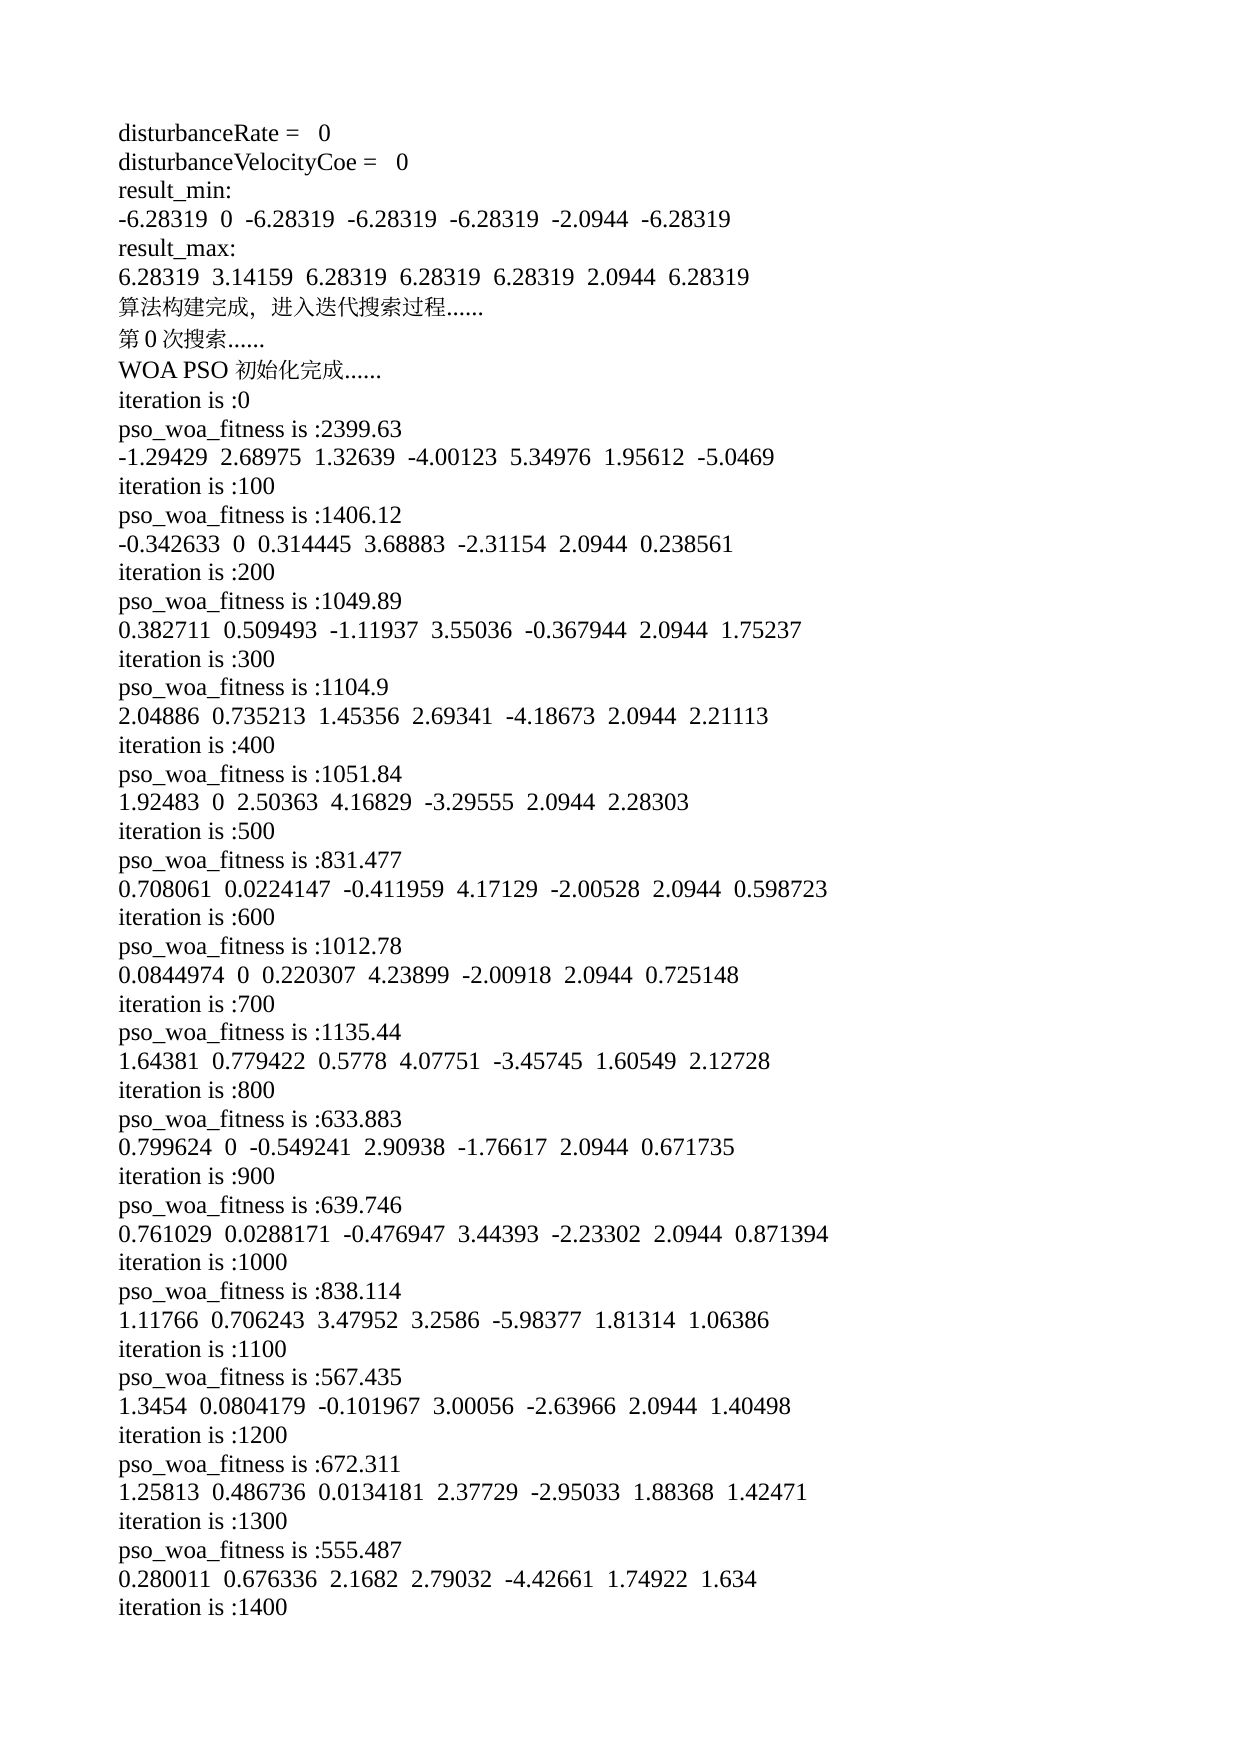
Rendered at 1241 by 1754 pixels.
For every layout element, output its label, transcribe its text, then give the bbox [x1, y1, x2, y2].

text pso_woa_fitness is :672.311 [118, 1449, 1122, 1477]
text -1.29429 2.68975 1.32639 -4.00123 5.34976 1.95612 -5.0469 [118, 442, 1122, 471]
text pso_woa_fitness is :1104.9 [118, 672, 1122, 701]
text iteration is :300 [118, 644, 1122, 672]
text 1.3454 0.0804179 -0.101967 3.00056 -2.63966 2.0944 1.40498 [118, 1391, 1122, 1420]
text 2.04886 0.735213 1.45356 2.69341 -4.18673 2.0944 2.21113 [118, 701, 1122, 730]
text result_max: [118, 233, 1122, 262]
text iteration is :0 [118, 385, 1122, 414]
text iteration is :700 [118, 989, 1122, 1017]
text 1.11766 0.706243 3.47952 3.2586 -5.98377 1.81314 1.06386 [118, 1305, 1122, 1334]
text 0.708061 0.0224147 -0.411959 4.17129 -2.00528 2.0944 0.598723 [118, 874, 1122, 902]
text iteration is :1000 [118, 1247, 1122, 1276]
text pso_woa_fitness is :1012.78 [118, 931, 1122, 960]
text iteration is :100 [118, 471, 1122, 500]
text 0.761029 0.0288171 -0.476947 3.44393 -2.23302 2.0944 0.871394 [118, 1219, 1122, 1247]
text pso_woa_fitness is :555.487 [118, 1535, 1122, 1564]
text pso_woa_fitness is :1406.12 [118, 500, 1122, 529]
text iteration is :900 [118, 1161, 1122, 1190]
text 6.28319 3.14159 6.28319 6.28319 6.28319 2.0944 6.28319 [118, 262, 1122, 291]
text -0.342633 0 0.314445 3.68883 -2.31154 2.0944 0.238561 [118, 529, 1122, 557]
text pso_woa_fitness is :831.477 [118, 845, 1122, 874]
text pso_woa_fitness is :838.114 [118, 1276, 1122, 1305]
text pso_woa_fitness is :639.746 [118, 1190, 1122, 1219]
text WOA PSO 初始化完成...... [118, 353, 1122, 385]
text pso_woa_fitness is :633.883 [118, 1104, 1122, 1132]
text iteration is :200 [118, 557, 1122, 586]
text pso_woa_fitness is :567.435 [118, 1362, 1122, 1391]
text iteration is :800 [118, 1075, 1122, 1104]
text 0.280011 0.676336 2.1682 2.79032 -4.42661 1.74922 1.634 [118, 1564, 1122, 1592]
text 1.25813 0.486736 0.0134181 2.37729 -2.95033 1.88368 1.42471 [118, 1477, 1122, 1506]
text pso_woa_fitness is :1135.44 [118, 1017, 1122, 1046]
text 1.92483 0 2.50363 4.16829 -3.29555 2.0944 2.28303 [118, 787, 1122, 816]
text pso_woa_fitness is :1049.89 [118, 586, 1122, 615]
text iteration is :1100 [118, 1334, 1122, 1362]
text 0.0844974 0 0.220307 4.23899 -2.00918 2.0944 0.725148 [118, 960, 1122, 989]
text iteration is :600 [118, 902, 1122, 931]
text iteration is :1200 [118, 1420, 1122, 1449]
text iteration is :400 [118, 730, 1122, 759]
text -6.28319 0 -6.28319 -6.28319 -6.28319 -2.0944 -6.28319 [118, 204, 1122, 233]
text 0.382711 0.509493 -1.11937 3.55036 -0.367944 2.0944 1.75237 [118, 615, 1122, 644]
text 1.64381 0.779422 0.5778 4.07751 -3.45745 1.60549 2.12728 [118, 1046, 1122, 1075]
text disturbanceRate = 0 [118, 118, 1122, 147]
text iteration is :1400 [118, 1592, 1122, 1621]
text 0.799624 0 -0.549241 2.90938 -1.76617 2.0944 0.671735 [118, 1132, 1122, 1161]
text 算法构建完成，进入迭代搜索过程...... [118, 291, 1122, 322]
text result_min: [118, 176, 1122, 204]
text pso_woa_fitness is :2399.63 [118, 414, 1122, 442]
text pso_woa_fitness is :1051.84 [118, 759, 1122, 787]
text iteration is :1300 [118, 1506, 1122, 1535]
text iteration is :500 [118, 816, 1122, 845]
text disturbanceVelocityCoe = 0 [118, 147, 1122, 176]
text 第0次搜索...... [118, 322, 1122, 353]
